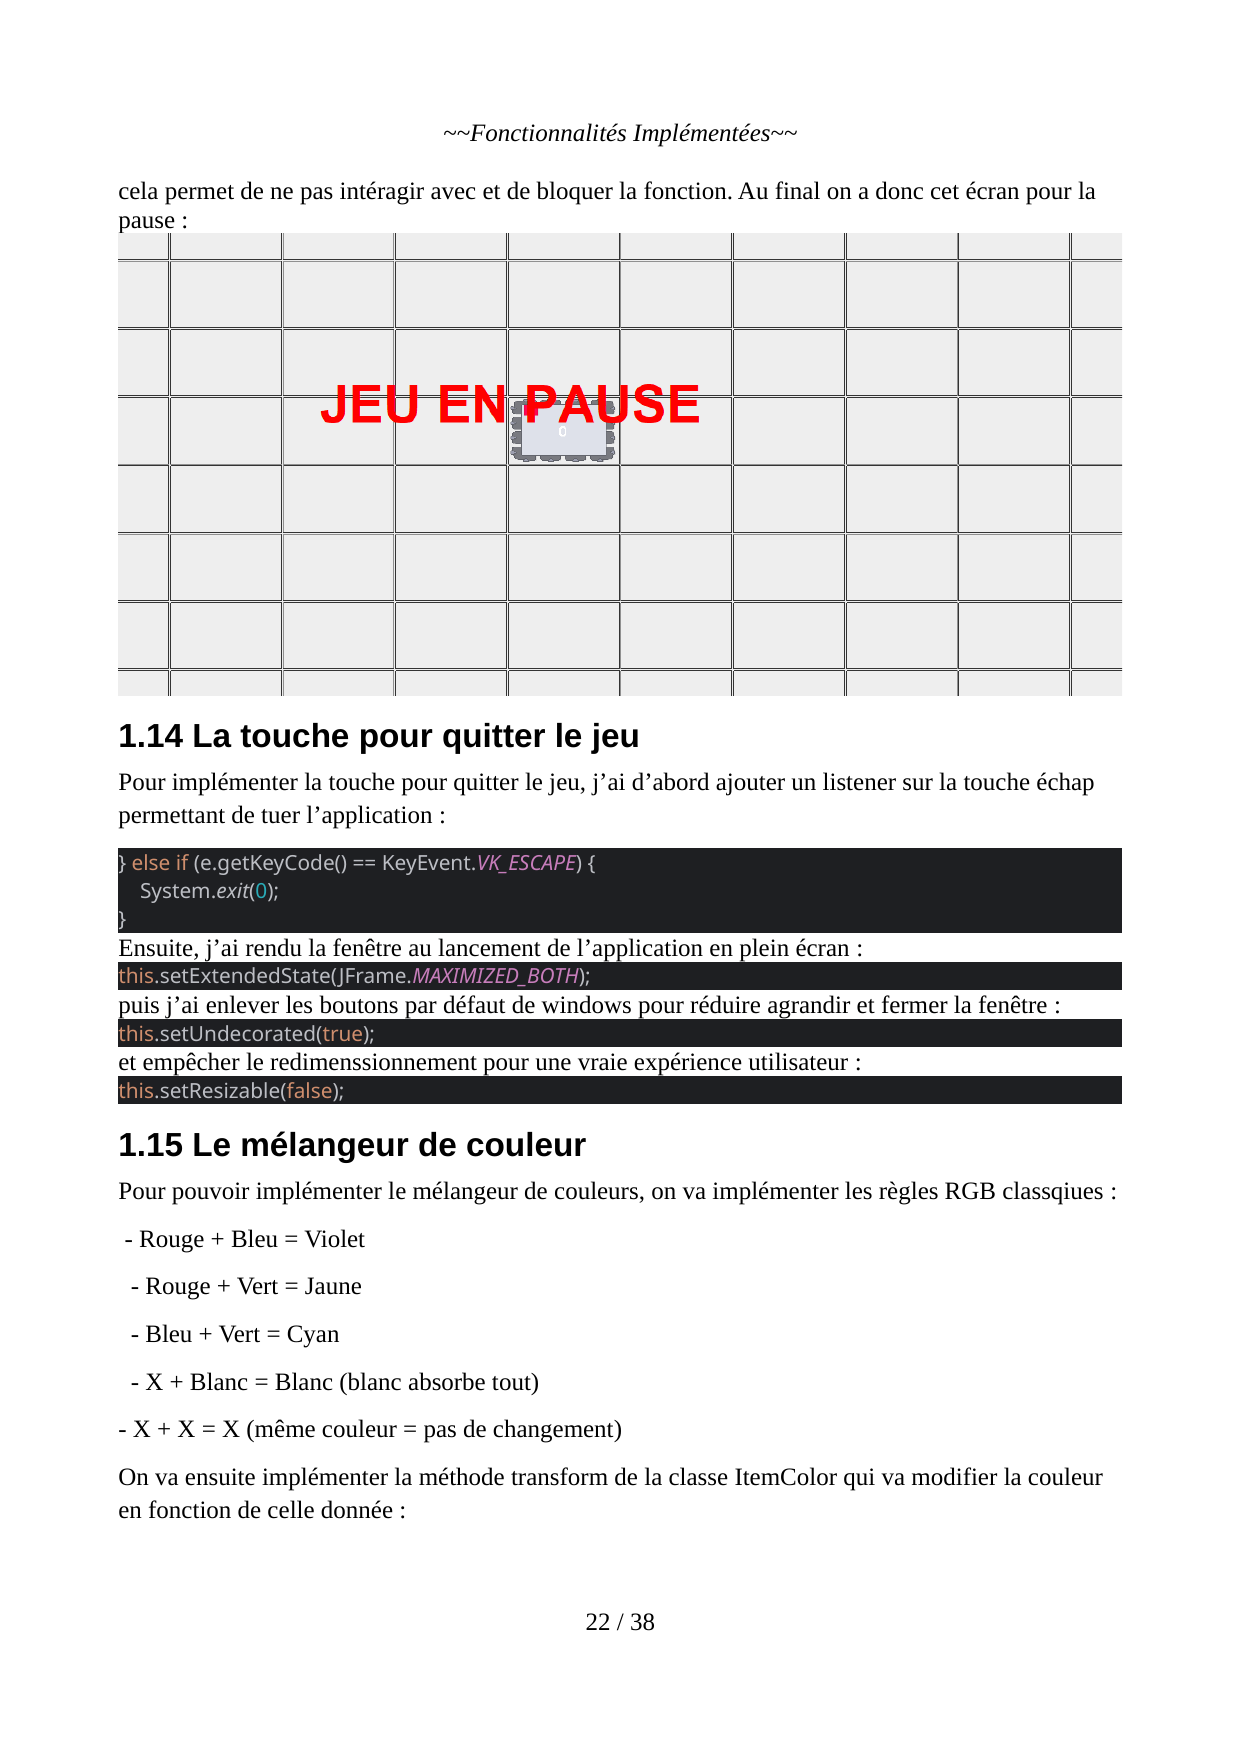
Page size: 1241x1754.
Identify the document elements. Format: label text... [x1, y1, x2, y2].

text et empêcher le redimenssionnement pour une vraie expérience utilisateur : [118, 1047, 1122, 1076]
subtitle La touche pour quitter le jeu [118, 696, 1122, 754]
text Pour pouvoir implémenter le mélangeur de couleurs, on va implémenter les règles RGB classqiues : [118, 1176, 1122, 1205]
text } else if (e.getKeyCode() == KeyEvent.VK_ESCAPE) { System.exit(0); } [118, 848, 1122, 933]
text - X + Blanc = Blanc (blanc absorbe tout) [118, 1367, 1122, 1395]
text On va ensuite implémenter la méthode transform de la classe ItemColor qui va modifier la couleur en fonction de celle donnée : [118, 1462, 1122, 1524]
text Pour implémenter la touche pour quitter le jeu, j’ai d’abord ajouter un listener sur la touche échap permettant de tuer l’application : [118, 767, 1122, 829]
text - X + X = X (même couleur = pas de changement) [118, 1414, 1122, 1443]
text this.setUndecorated(true); [118, 1019, 1122, 1047]
text - Rouge + Bleu = Violet [118, 1224, 1122, 1253]
text this.setExtendedState(JFrame.MAXIMIZED_BOTH); [118, 962, 1122, 990]
text puis j’ai enlever les boutons par défaut de windows pour réduire agrandir et fermer la fenêtre : [118, 990, 1122, 1019]
picture [118, 233, 1123, 696]
subtitle Le mélangeur de couleur [118, 1125, 1122, 1164]
text - Bleu + Vert = Cyan [118, 1319, 1122, 1348]
text this.setResizable(false); [118, 1076, 1122, 1104]
text - Rouge + Vert = Jaune [118, 1271, 1122, 1300]
text cela permet de ne pas intéragir avec et de bloquer la fonction. Au final on a donc cet écran pour la pause : [118, 176, 1122, 233]
text Ensuite, j’ai rendu la fenêtre au lancement de l’application en plein écran : [118, 933, 1122, 962]
